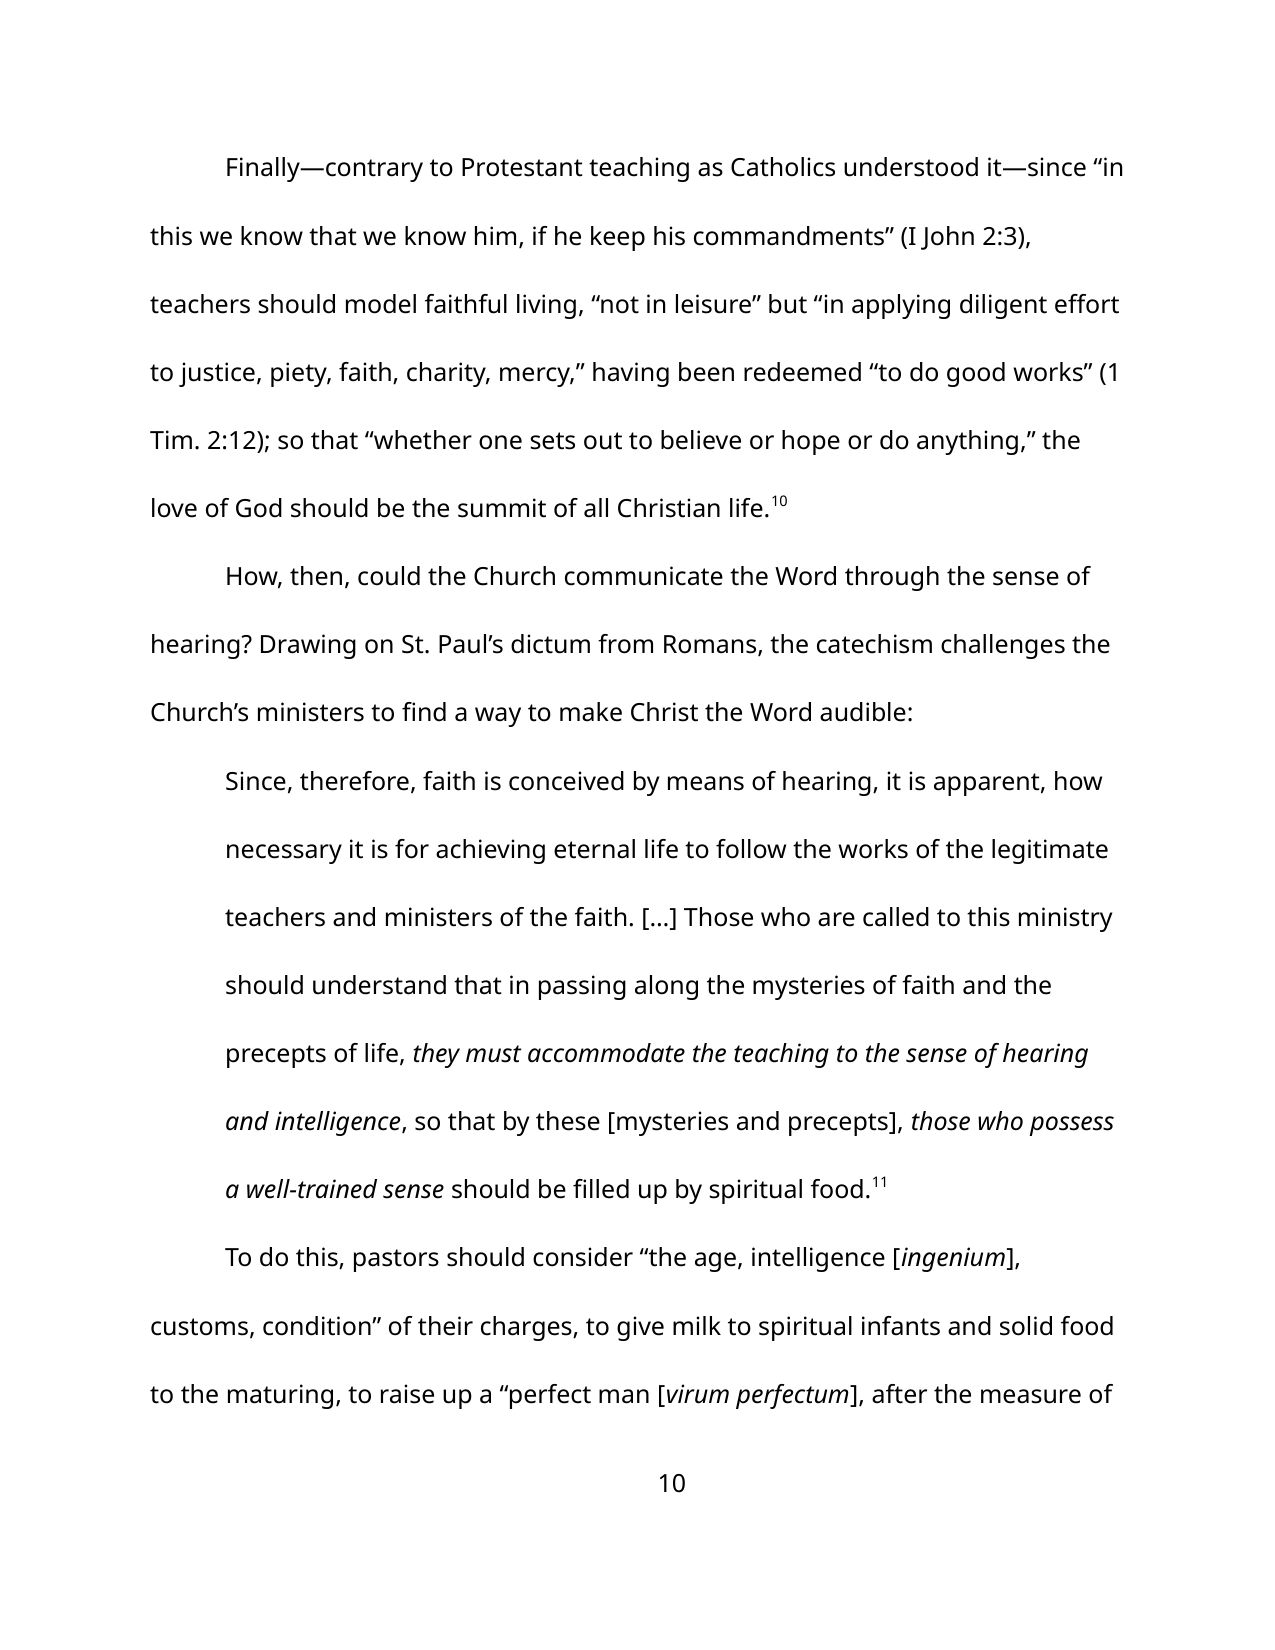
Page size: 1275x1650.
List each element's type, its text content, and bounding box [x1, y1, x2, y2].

text To do this, pastors should consider “the age, intelligence [ingenium], customs, condition” of their charges, to give milk to spiritual infants and solid food to the maturing, to raise up a “perfect man [virum perfectum], after the measure of [150, 1240, 1125, 1410]
text Finally—contrary to Protestant teaching as Catholics understood it—since “in this we know that we know him, if he keep his commandments” (I John 2:3), teachers should model faithful living, “not in leisure” but “in applying diligent effort to justice, piety, faith, charity, mercy,” having been redeemed “to do good works” (1 Tim. 2:12); so that “whether one sets out to believe or hope or do anything,” the love of God should be the summit of all Christian life. [150, 150, 1125, 525]
text Since, therefore, faith is conceived by means of hearing, it is apparent, how necessary it is for achieving eternal life to follow the works of the legitimate teachers and ministers of the faith. […] Those who are called to this ministry should understand that in passing along the mysteries of faith and the precepts of life, they must accommodate the teaching to the sense of hearing and intelligence, so that by these [mysteries and precepts], those who possess a well-trained sense should be filled up by spiritual food. [225, 763, 1125, 1206]
text How, then, could the Church communicate the Word through the sense of hearing? Drawing on St. Paul’s dictum from Romans, the catechism challenges the Church’s ministers to find a way to make Christ the Word audible: [150, 559, 1125, 729]
